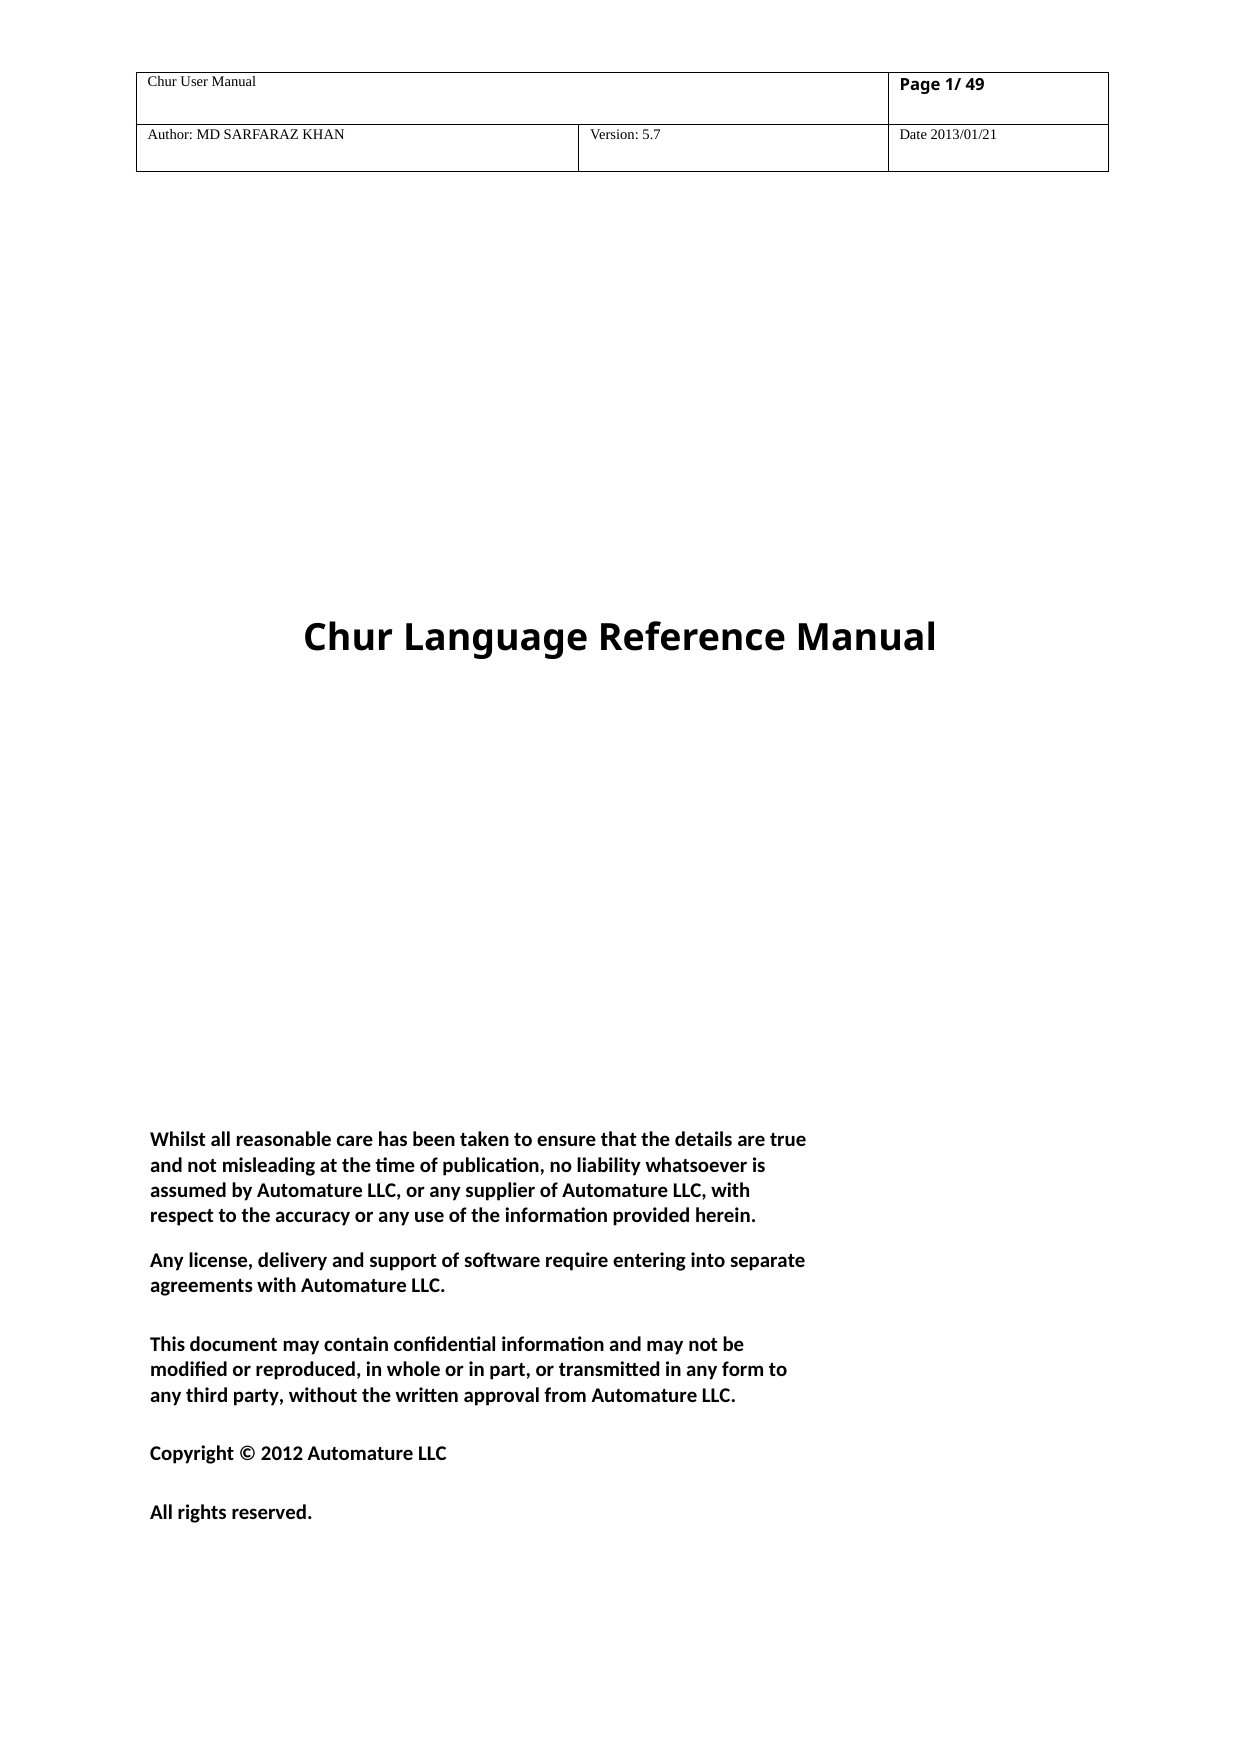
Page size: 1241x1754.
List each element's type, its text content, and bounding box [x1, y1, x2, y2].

text Copyright © 2012 Automature LLC [150, 1440, 810, 1466]
text All rights reserved. [150, 1499, 810, 1524]
text Chur Language Reference Manual [150, 611, 1090, 662]
text Any license, delivery and support of software require entering into separate agreements with Automature LLC. [150, 1247, 810, 1298]
text This document may contain confidential information and may not be modified or reproduced, in whole or in part, or transmitted in any form to any third party, without the written approval from Automature LLC. [150, 1331, 810, 1407]
text Whilst all reasonable care has been taken to ensure that the details are true and not misleading at the time of publication, no liability whatsoever is assumed by Automature LLC, or any supplier of Automature LLC, with respect to the accuracy or any use of the information provided herein. [150, 1126, 810, 1228]
